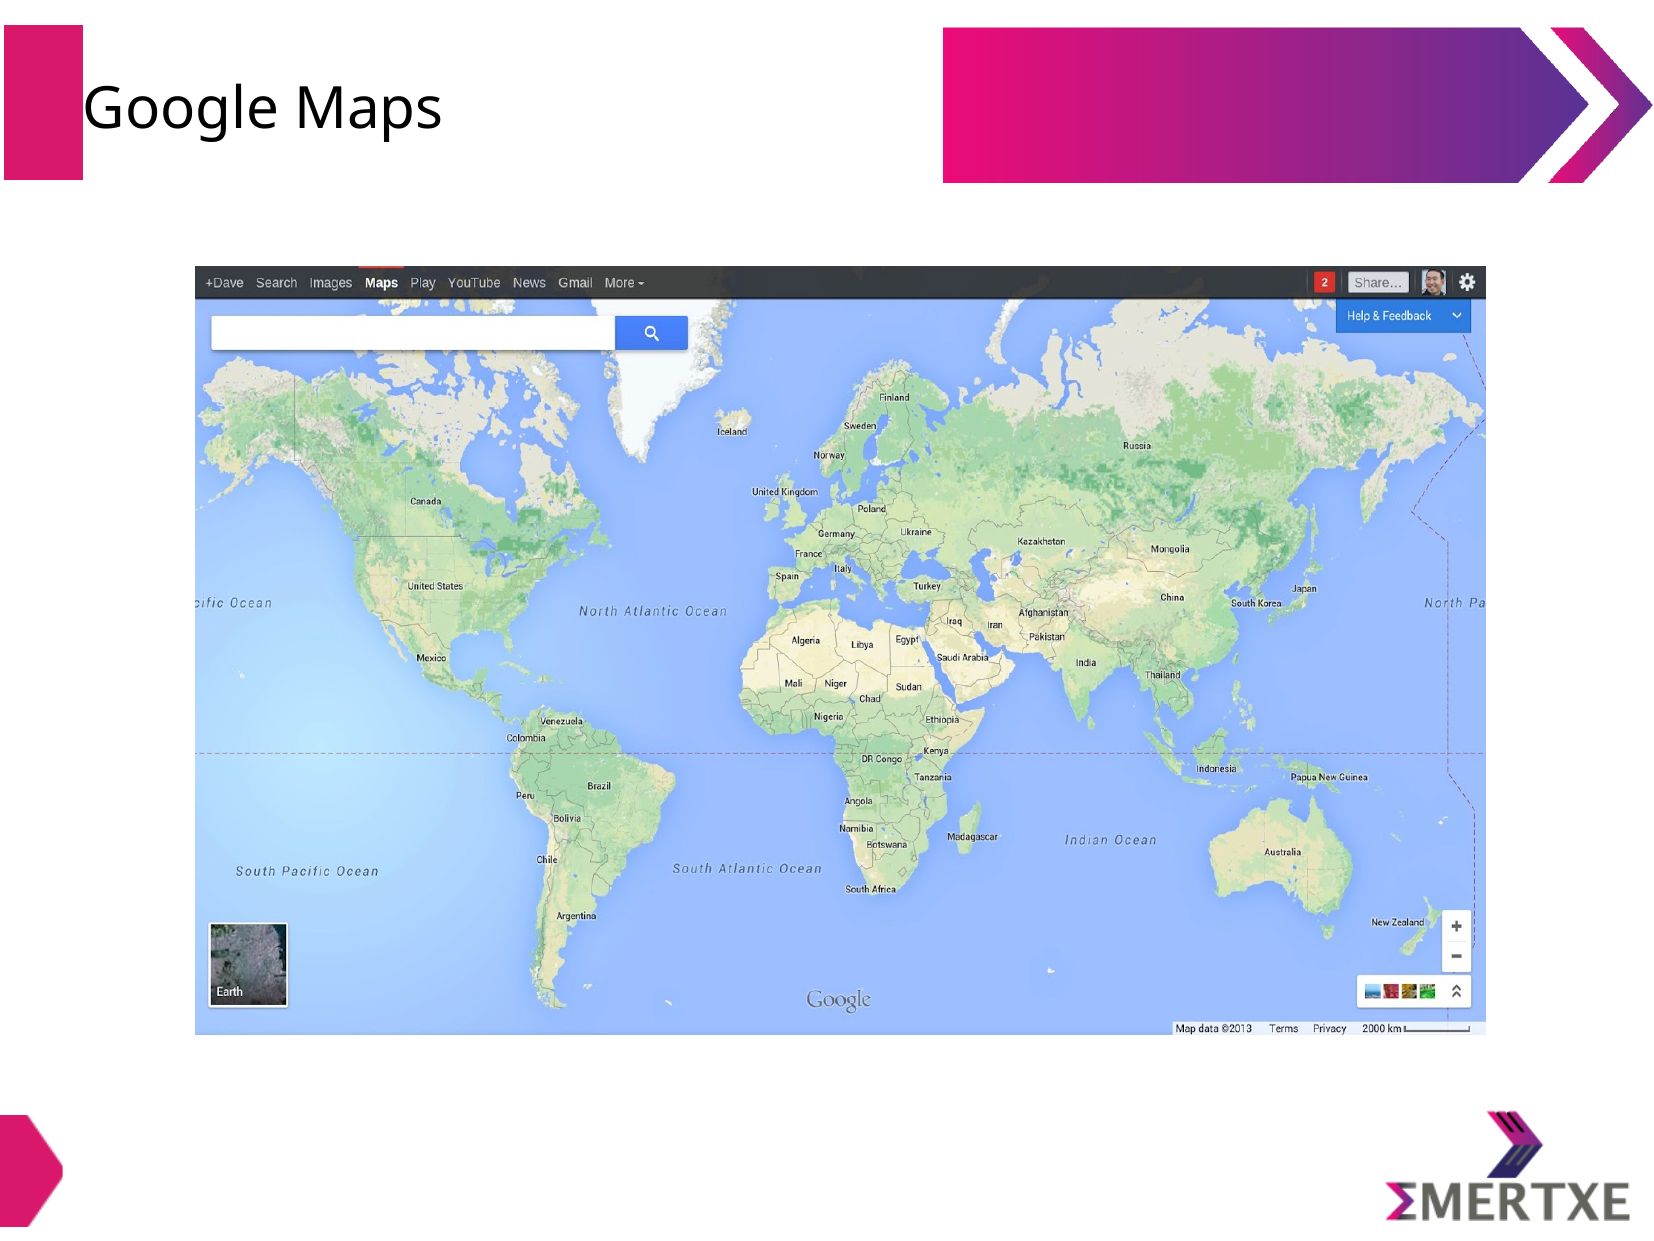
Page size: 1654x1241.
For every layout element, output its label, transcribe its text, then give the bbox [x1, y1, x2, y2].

picture [1571, 27, 1653, 183]
title Google Maps [82, 2, 1571, 210]
picture [195, 266, 1486, 1036]
picture [1385, 1107, 1631, 1221]
